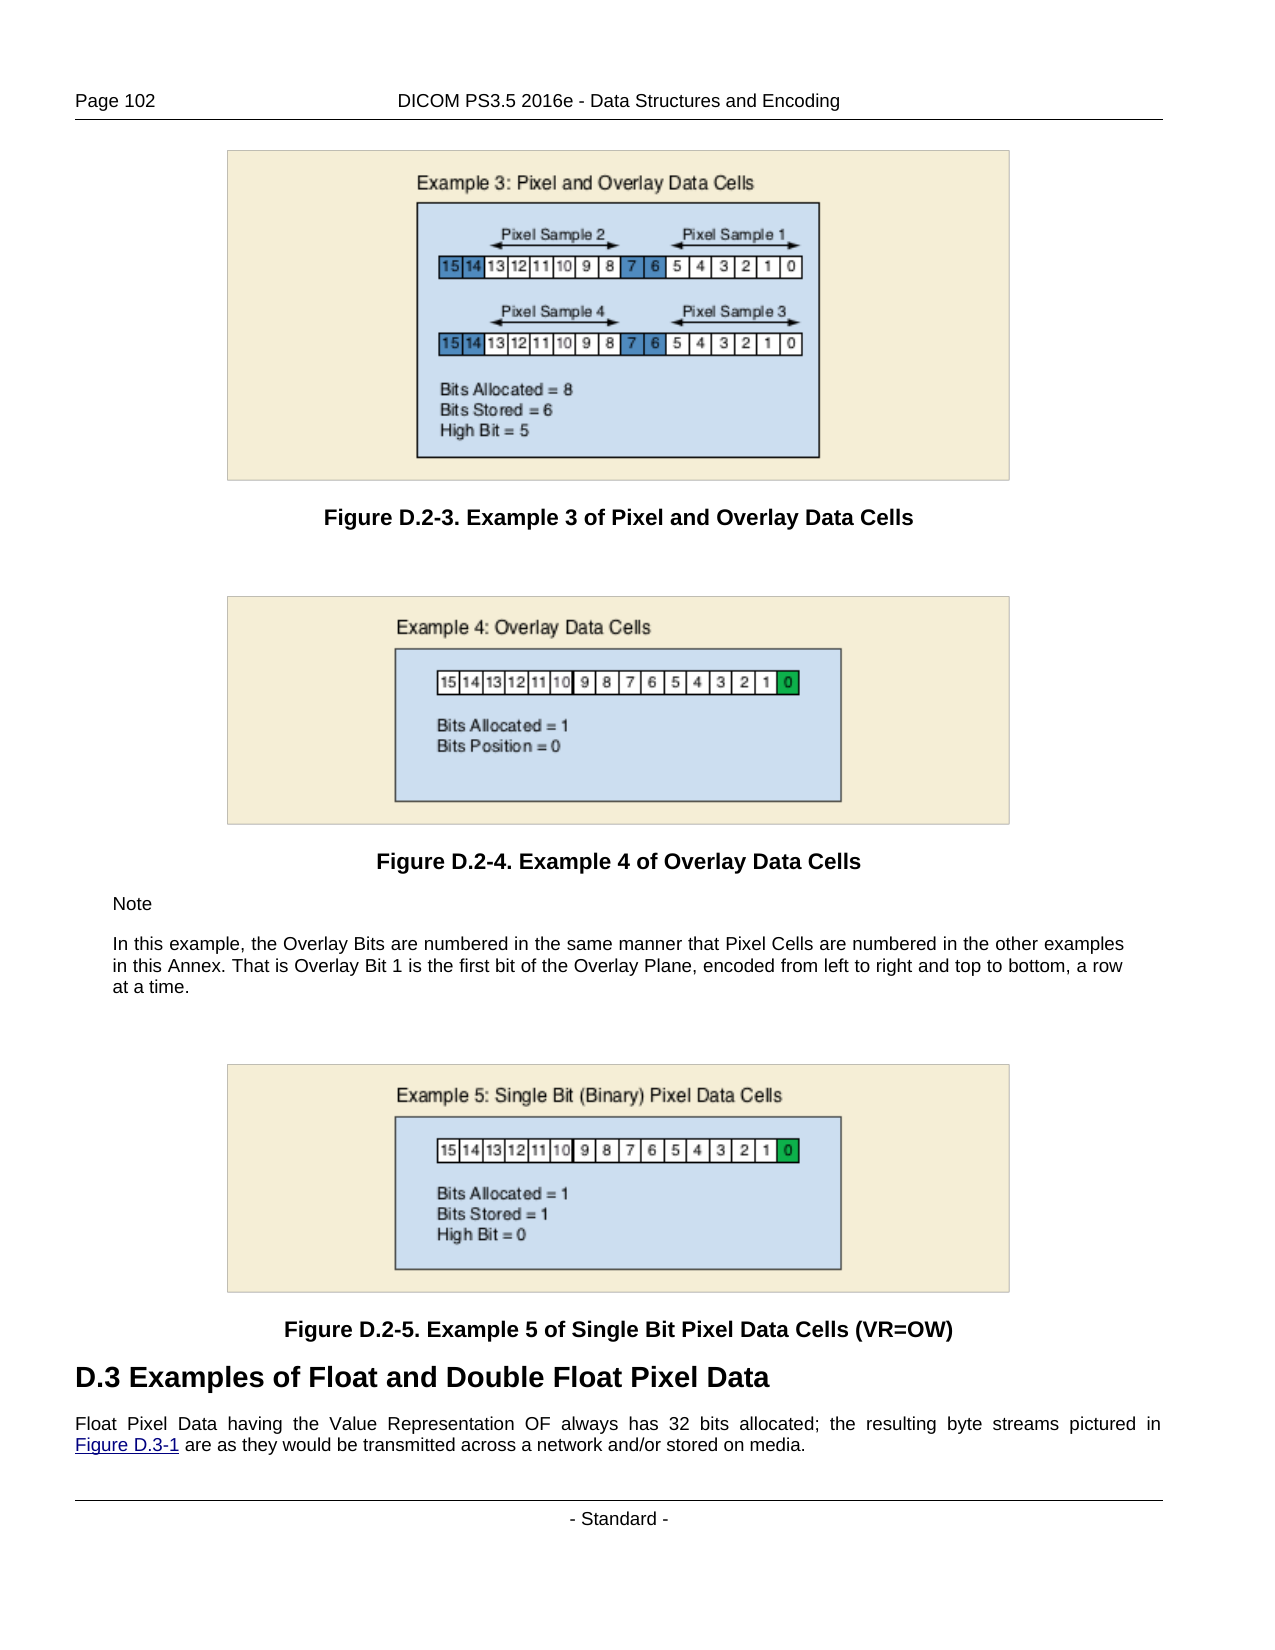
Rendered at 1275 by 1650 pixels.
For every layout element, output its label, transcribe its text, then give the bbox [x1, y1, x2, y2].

picture [226, 1063, 1011, 1294]
text Figure D.2-3. Example 3 of Pixel and Overlay Data Cells [75, 504, 1162, 529]
text D.3 Examples of Float and Double Float Pixel Data [75, 1360, 1162, 1394]
text In this example, the Overlay Bits are numbered in the same manner that Pixel Cells are numbered in the other examples in this Annex. That is Overlay Bit 1 is the first bit of the Overlay Plane, encoded from left to right and top to bottom, a row at a time. [112, 933, 1125, 997]
text Float Pixel Data having the Value Representation OF always has 32 bits allocated; the resulting byte streams pictured in Figure D.3-1 are as they would be transmitted across a network and/or stored on media. [75, 1413, 1162, 1456]
text Figure D.2-4. Example 4 of Overlay Data Cells [75, 848, 1162, 874]
picture [226, 150, 1011, 482]
text Figure D.2-5. Example 5 of Single Bit Pixel Data Cells (VR=OW) [75, 1316, 1162, 1342]
picture [226, 595, 1011, 826]
text Note [112, 892, 1125, 914]
